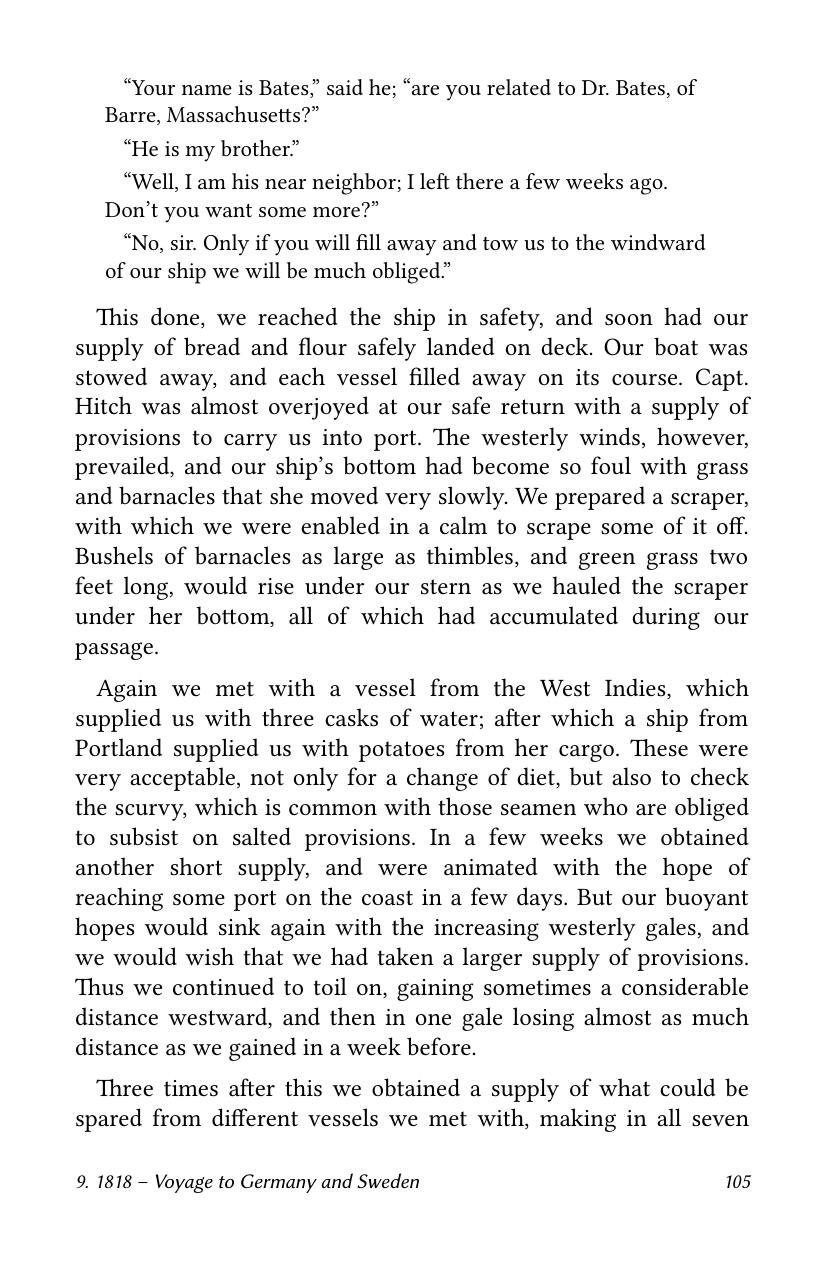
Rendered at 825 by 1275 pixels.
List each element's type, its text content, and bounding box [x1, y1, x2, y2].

text Three times after this we obtained a supply of what could be spared from different vessels we met with, making in all seven [75, 1074, 750, 1133]
text This done, we reached the ship in safety, and soon had our supply of bread and flour safely landed on deck. Our boat was stowed away, and each vessel filled away on its course. Capt. Hitch was almost overjoyed at our safe return with a supply of provisions to carry us into port. The westerly winds, however, prevailed, and our ship’s bottom had become so foul with grass and barnacles that she moved very slowly. We prepared a scraper, with which we were enabled in a calm to scrape some of it off. Bushels of barnacles as large as thimbles, and green grass two feet long, would rise under our stern as we hauled the scraper under her bottom, all of which had accumulated during our passage. [75, 303, 750, 660]
text “Well, I am his near neighbor; I left there a few weeks ago. Don’t you want some more?” [105, 169, 720, 223]
text “He is my brother.” [105, 136, 720, 162]
text “No, sir. Only if you will fill away and tow us to the windward of our ship we will be much obliged.” [105, 230, 720, 284]
text “Your name is Bates,” said he; “are you related to Dr. Bates, of Barre, Massachusetts?” [105, 75, 720, 128]
text Again we met with a vessel from the West Indies, which supplied us with three casks of water; after which a ship from Portland supplied us with potatoes from her cargo. These were very acceptable, not only for a change of diet, but also to check the scurvy, which is common with those seamen who are obliged to subsist on salted provisions. In a few weeks we obtained another short supply, and were animated with the hope of reaching some port on the coast in a few days. But our buoyant hopes would sink again with the increasing westerly gales, and we would wish that we had taken a larger supply of provisions. Thus we continued to toil on, gaining sometimes a considerable distance westward, and then in one gale losing almost as much distance as we gained in a week before. [75, 674, 750, 1061]
